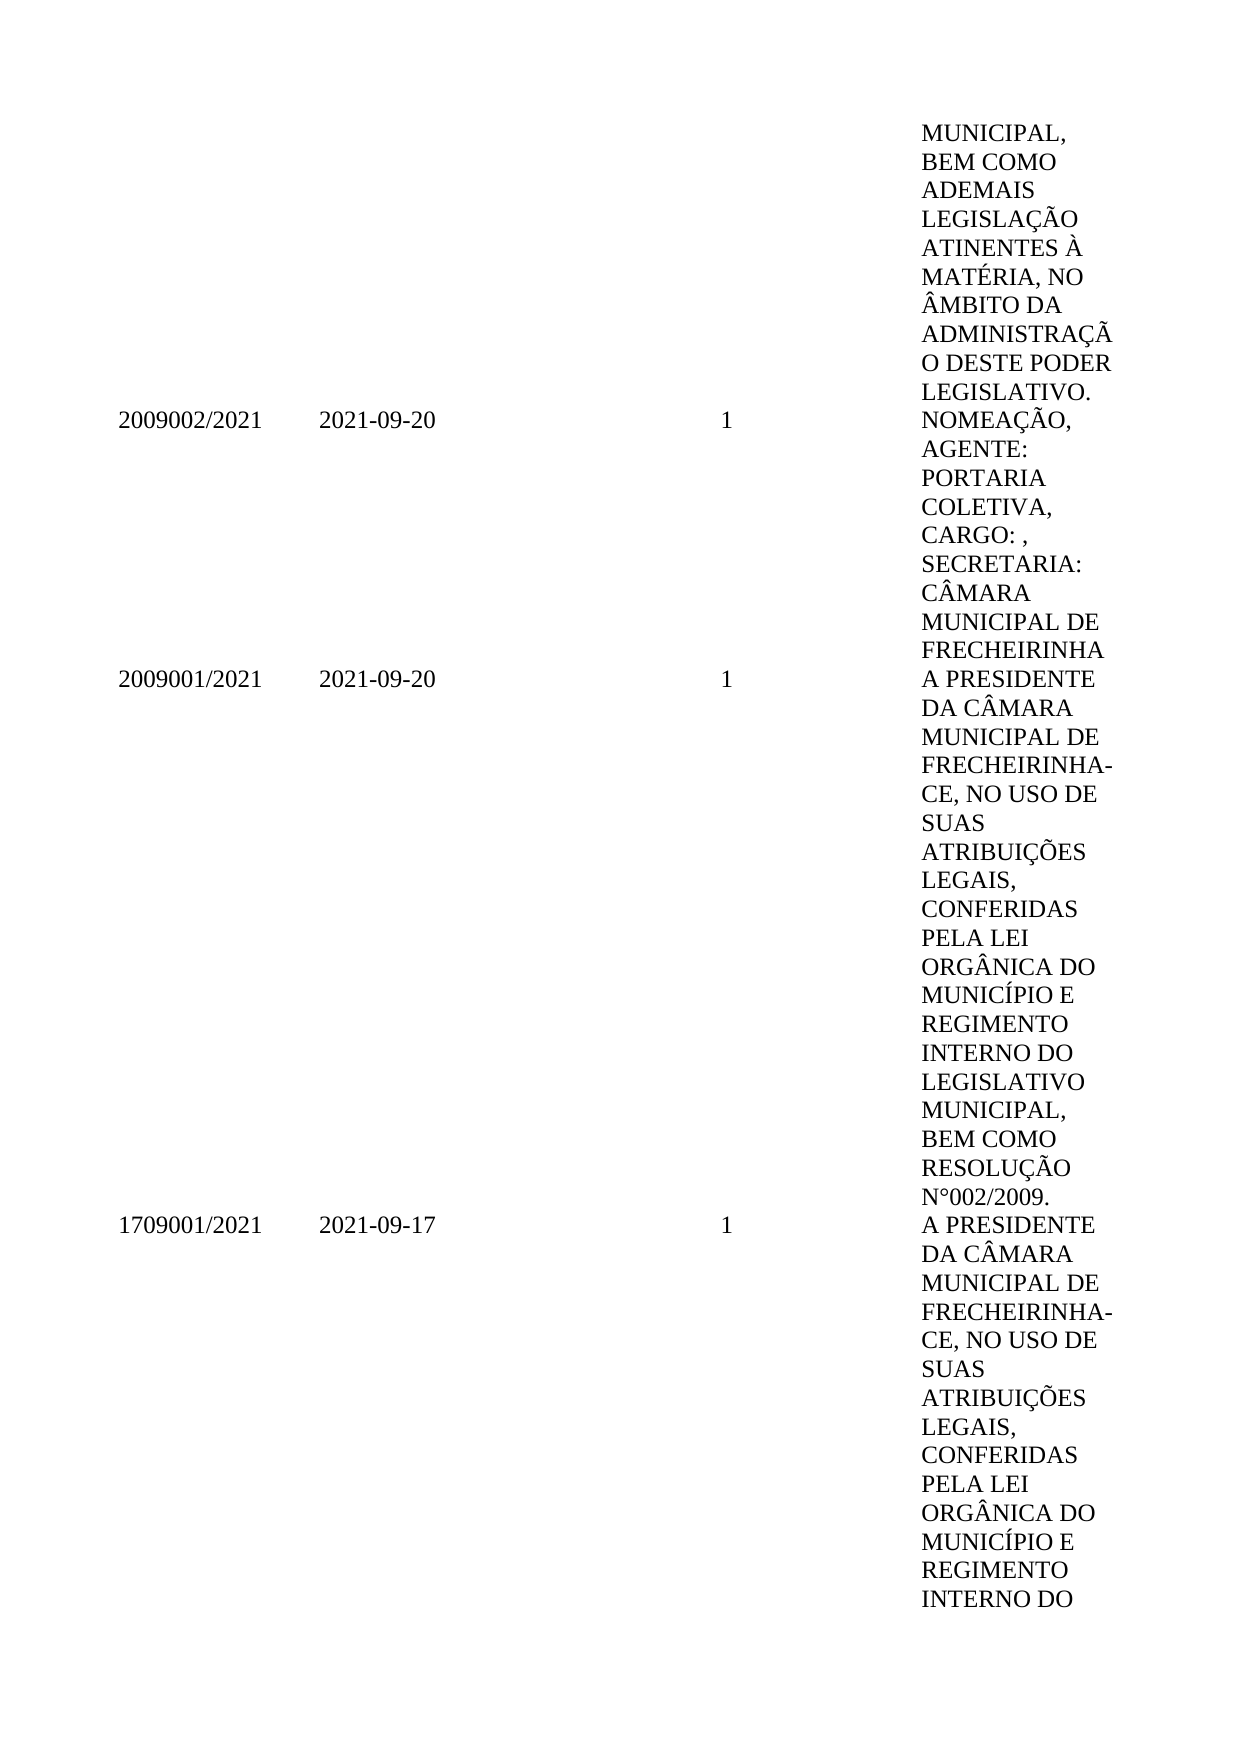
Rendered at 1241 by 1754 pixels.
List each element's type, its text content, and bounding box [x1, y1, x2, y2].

table_cell [319, 118, 519, 406]
table_cell [520, 1211, 720, 1613]
table_cell 2021-09-17 [319, 1211, 519, 1613]
table_cell 1709001/2021 [118, 1211, 319, 1613]
table_cell [720, 118, 921, 406]
table_cell 2021-09-20 [319, 664, 519, 1211]
table_cell A PRESIDENTE DA CÂMARA MUNICIPAL DE FRECHEIRINHA-CE, NO USO DE SUAS ATRIBUIÇÕES LEGAIS, CONFERIDAS PELA LEI ORGÂNICA DO MUNICÍPIO E REGIMENTO INTERNO DO [921, 1211, 1122, 1613]
table_cell 1 [720, 406, 921, 664]
table_cell 2021-09-20 [319, 406, 519, 664]
table_cell 2009002/2021 [118, 406, 319, 664]
table_cell A PRESIDENTE DA CÂMARA MUNICIPAL DE FRECHEIRINHA-CE, NO USO DE SUAS ATRIBUIÇÕES LEGAIS, CONFERIDAS PELA LEI ORGÂNICA DO MUNICÍPIO E REGIMENTO INTERNO DO LEGISLATIVO MUNICIPAL, BEM COMO RESOLUÇÃO N°002/2009. [921, 664, 1122, 1211]
table_cell [520, 118, 720, 406]
table_cell [520, 406, 720, 664]
table_cell 1 [720, 664, 921, 1211]
table_cell NOMEAÇÃO, AGENTE: PORTARIA COLETIVA, CARGO: , SECRETARIA: CÂMARA MUNICIPAL DE FRECHEIRINHA [921, 406, 1122, 664]
table_cell 2009001/2021 [118, 664, 319, 1211]
table_cell [520, 664, 720, 1211]
table_cell MUNICIPAL, BEM COMO ADEMAIS LEGISLAÇÃO ATINENTES À MATÉRIA, NO ÂMBITO DA ADMINISTRAÇÃO DESTE PODER LEGISLATIVO. [921, 118, 1122, 406]
table_cell [118, 118, 319, 406]
table_cell 1 [720, 1211, 921, 1613]
